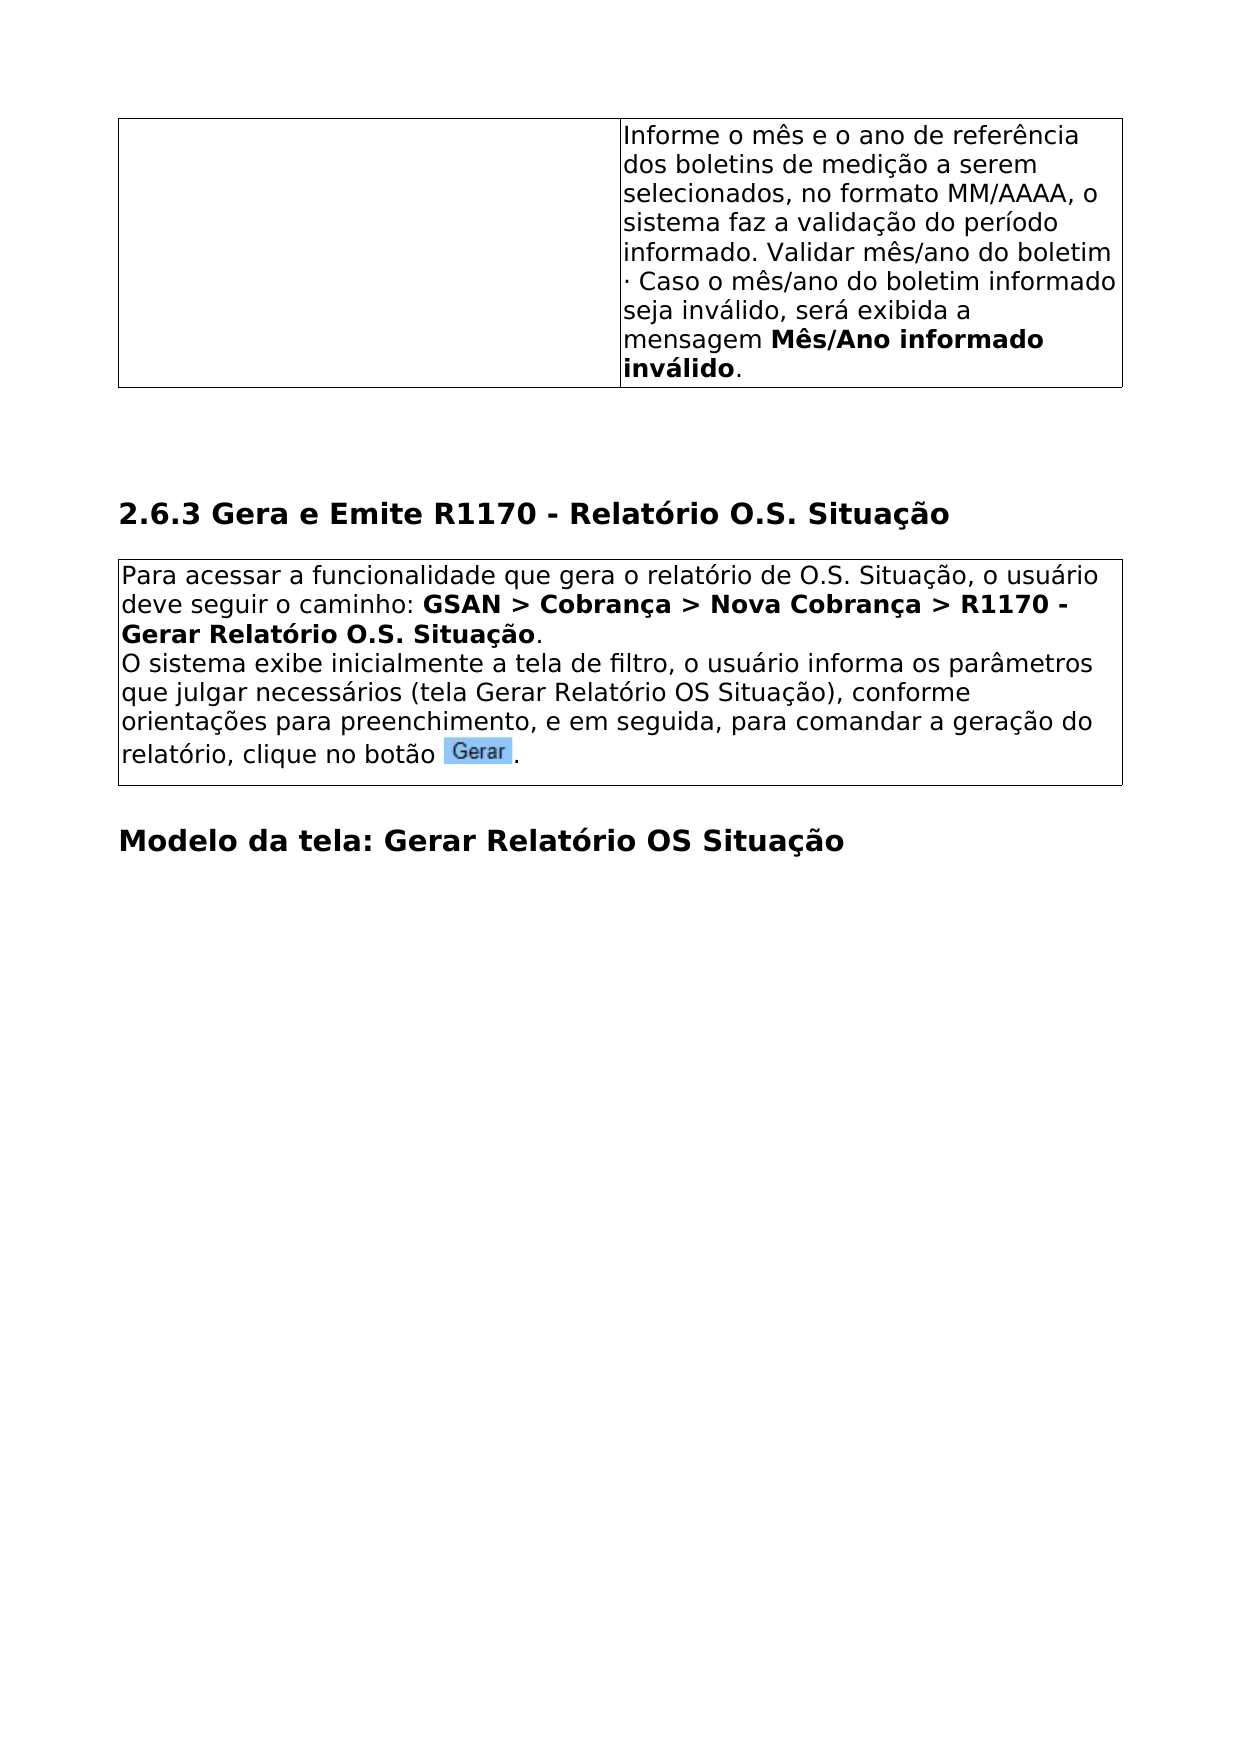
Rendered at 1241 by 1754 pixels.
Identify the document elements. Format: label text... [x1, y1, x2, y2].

subtitle 2.6.3 Gera e Emite R1170 - Relatório O.S. Situação [118, 497, 1122, 531]
subtitle Modelo da tela: Gerar Relatório OS Situação [118, 824, 1122, 858]
picture [443, 736, 513, 764]
table_cell Informe o mês e o ano de referência dos boletins de medição a serem selecionados, no formato MM/AAAA, o sistema faz a validação do período informado. Validar mês/ano do boletim · Caso o mês/ano do boletim informado seja inválido, será exibida a mensagem Mês/Ano informado inválido. [621, 119, 1122, 387]
table_header Para acessar a funcionalidade que gera o relatório de O.S. Situação, o usuário deve seguir o caminho: GSAN > Cobrança > Nova Cobrança > R1170 - Gerar Relatório O.S. Situação. O sistema exibe inicialmente a tela de filtro, o usuário informa os parâmetros que julgar necessários (tela Gerar Relatório OS Situação), conforme orientações para preenchimento, e em seguida, para comandar a geração do relatório, clique no botão . [119, 560, 1122, 784]
table_cell [119, 119, 620, 387]
